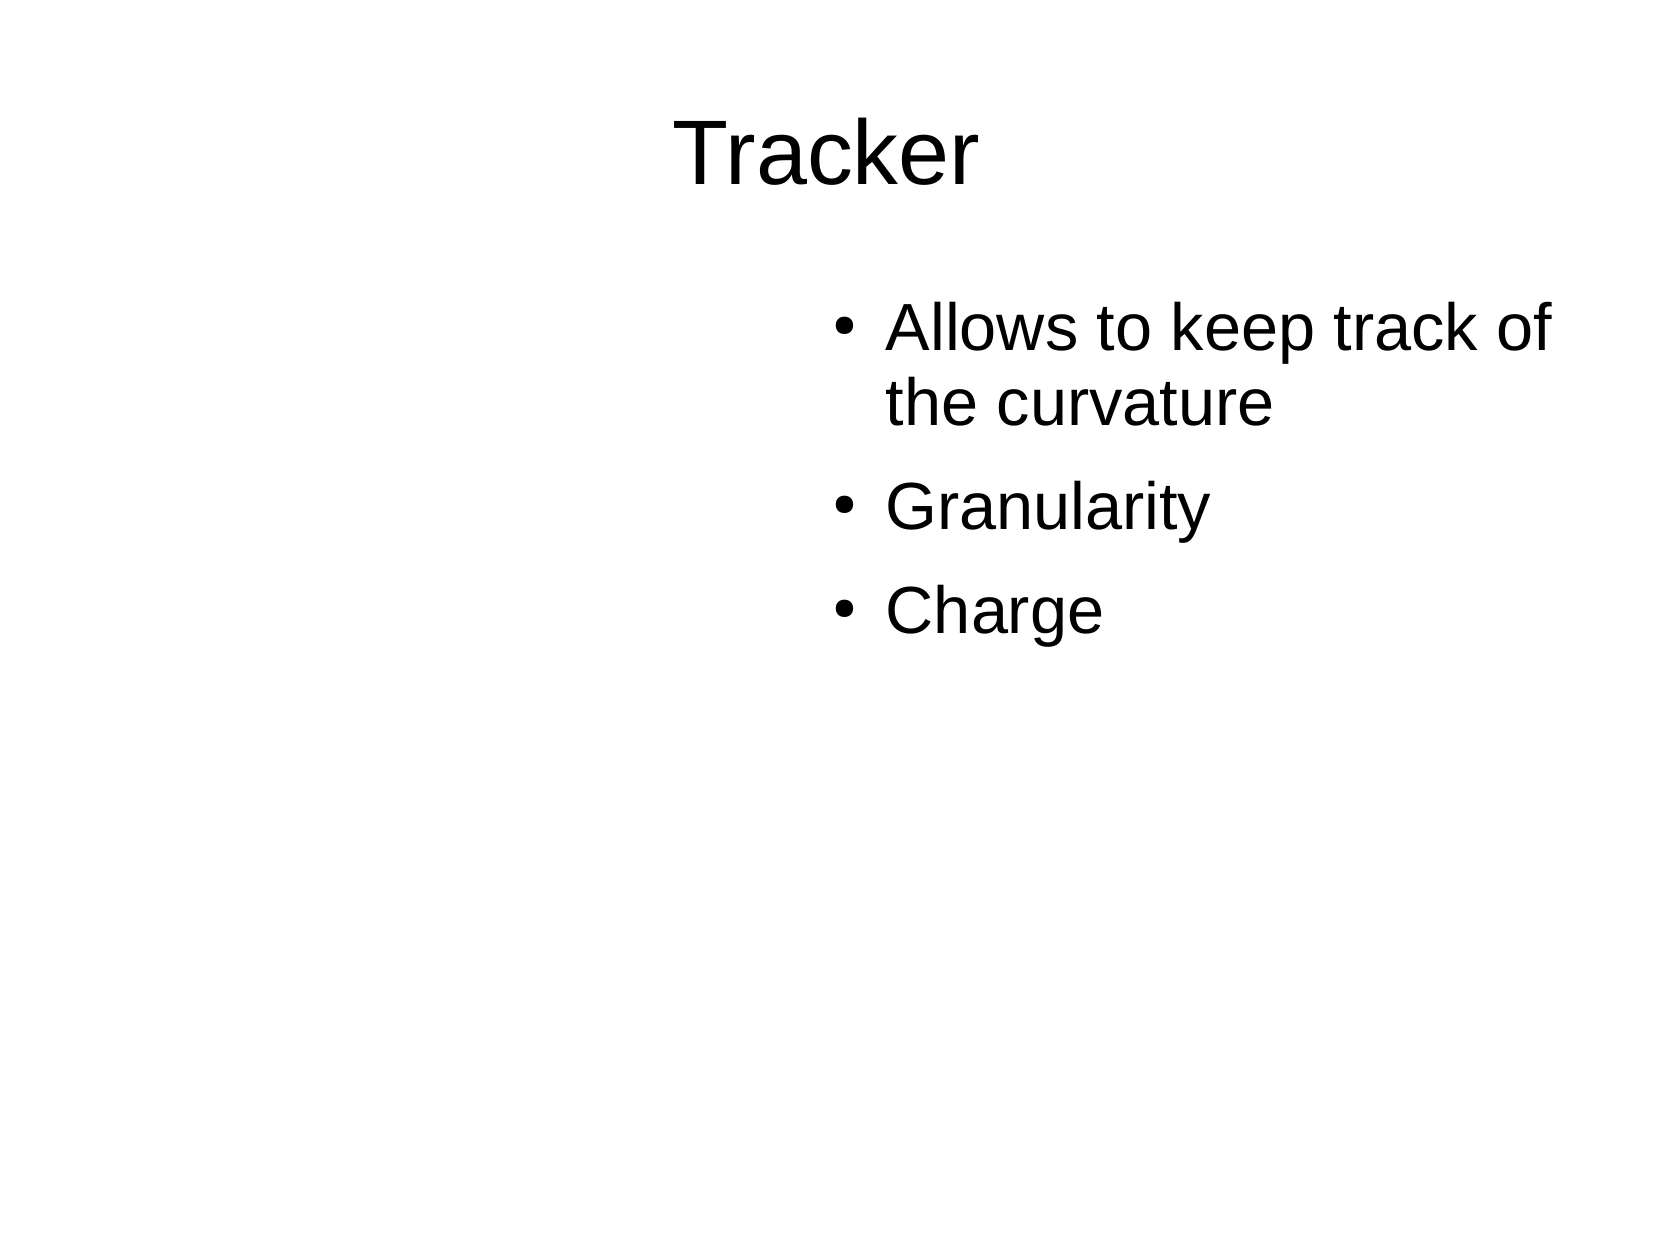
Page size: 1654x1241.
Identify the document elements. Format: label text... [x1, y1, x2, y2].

list Allows to keep track of the curvature Granularity Charge [814, 290, 1571, 1010]
title Tracker [82, 49, 1571, 257]
